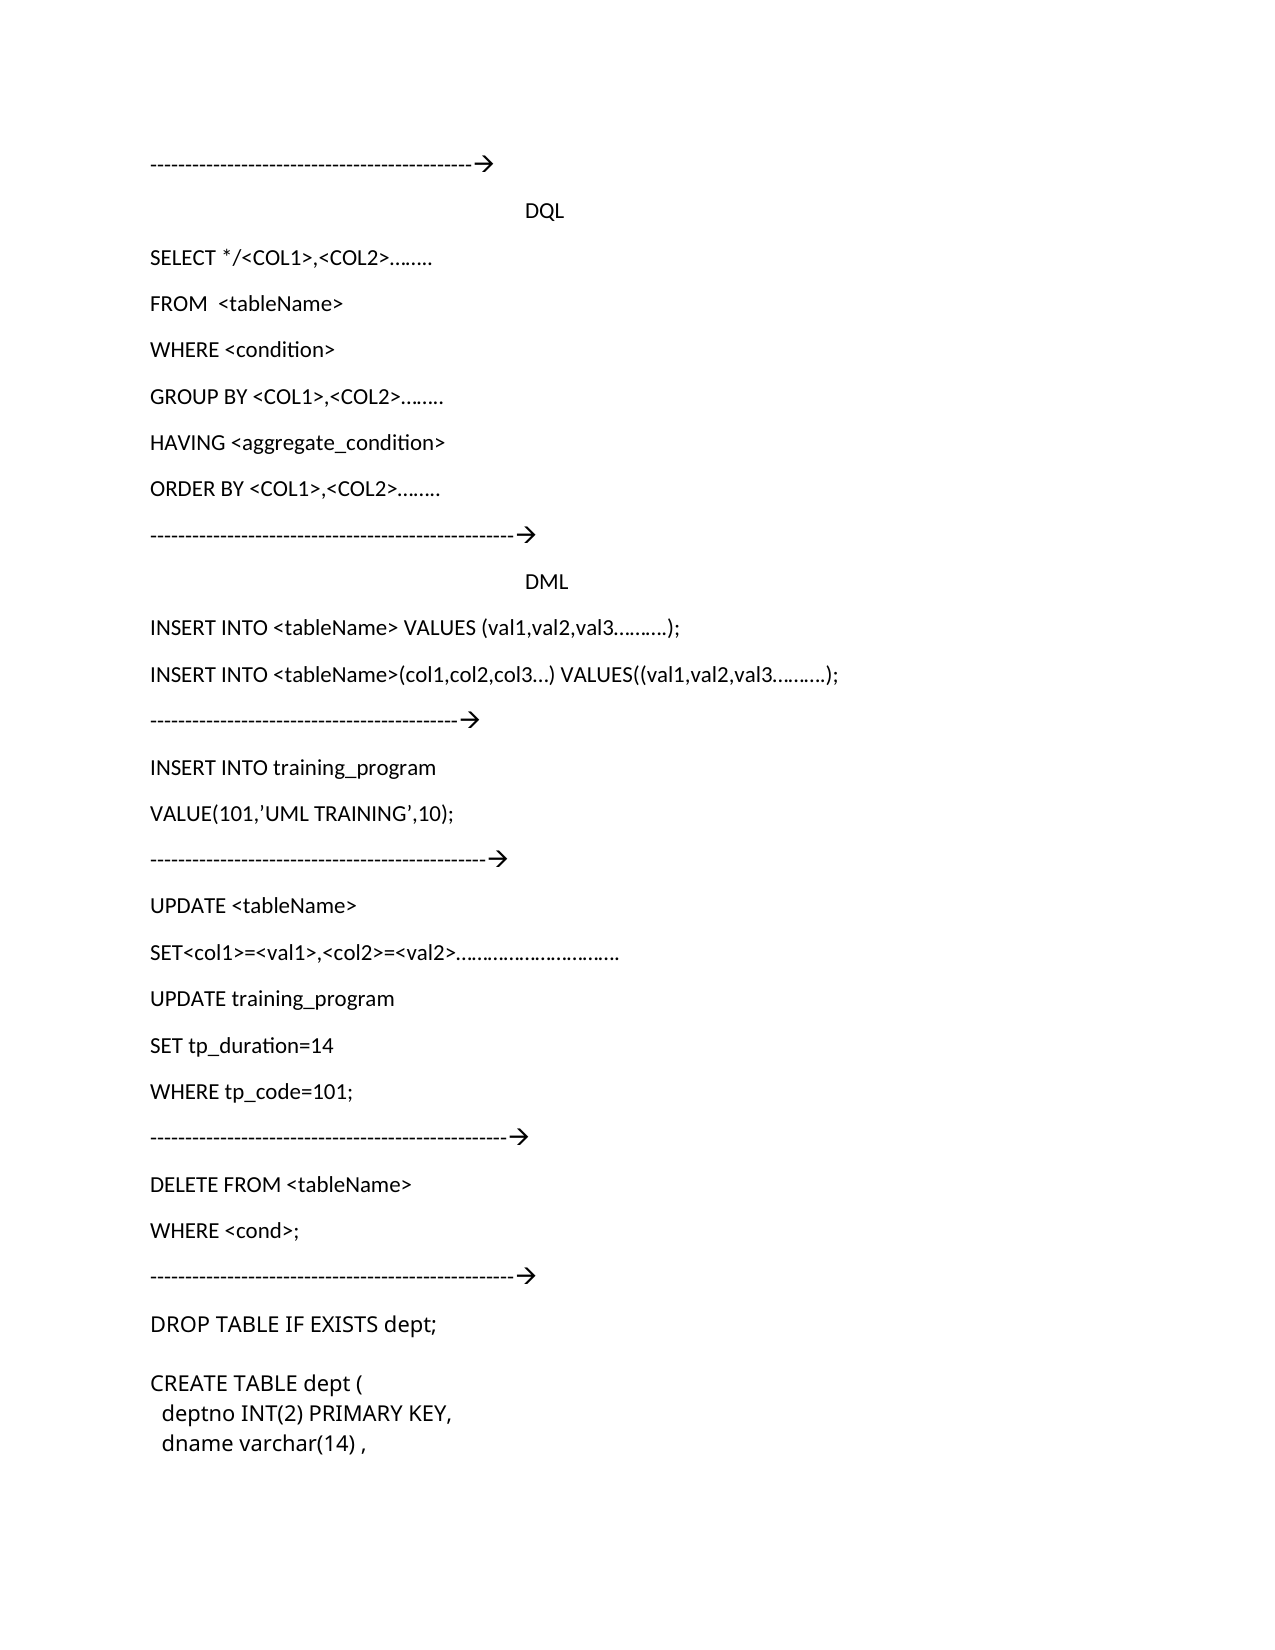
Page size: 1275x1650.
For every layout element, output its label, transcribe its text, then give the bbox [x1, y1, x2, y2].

text -------------------------------------------- [150, 706, 1125, 734]
text WHERE <condition> [150, 335, 1125, 363]
text DML [450, 567, 1125, 595]
text SELECT */<COL1>,<COL2>…….. [150, 243, 1125, 271]
text ---------------------------------------------------- [150, 521, 1125, 549]
text ORDER BY <COL1>,<COL2>…….. [150, 474, 1125, 502]
text INSERT INTO <tableName>(col1,col2,col3…) VALUES((val1,val2,val3……….); [150, 660, 1125, 688]
text ------------------------------------------------ [150, 845, 1125, 873]
text VALUE(101,’UML TRAINING’,10); [150, 799, 1125, 827]
text --------------------------------------------------- [150, 1123, 1125, 1151]
text HAVING <aggregate_condition> [150, 428, 1125, 456]
text DQL [450, 196, 1125, 224]
text INSERT INTO <tableName> VALUES (val1,val2,val3……….); [150, 613, 1125, 642]
text DROP TABLE IF EXISTS dept; [150, 1309, 1125, 1339]
text ---------------------------------------------------- [150, 1262, 1125, 1291]
text FROM <tableName> [150, 289, 1125, 317]
text WHERE <cond>; [150, 1216, 1125, 1244]
text SET<col1>=<val1>,<col2>=<val2>…………………………. [150, 938, 1125, 966]
text ---------------------------------------------- [150, 150, 1125, 178]
text GROUP BY <COL1>,<COL2>…….. [150, 382, 1125, 410]
text WHERE tp_code=101; [150, 1077, 1125, 1105]
text UPDATE <tableName> [150, 892, 1125, 920]
text SET tp_duration=14 [150, 1031, 1125, 1059]
text INSERT INTO training_program [150, 753, 1125, 781]
text CREATE TABLE dept ( deptno INT(2) PRIMARY KEY, dname varchar(14) , [150, 1368, 1125, 1458]
text UPDATE training_program [150, 984, 1125, 1012]
text DELETE FROM <tableName> [150, 1170, 1125, 1198]
